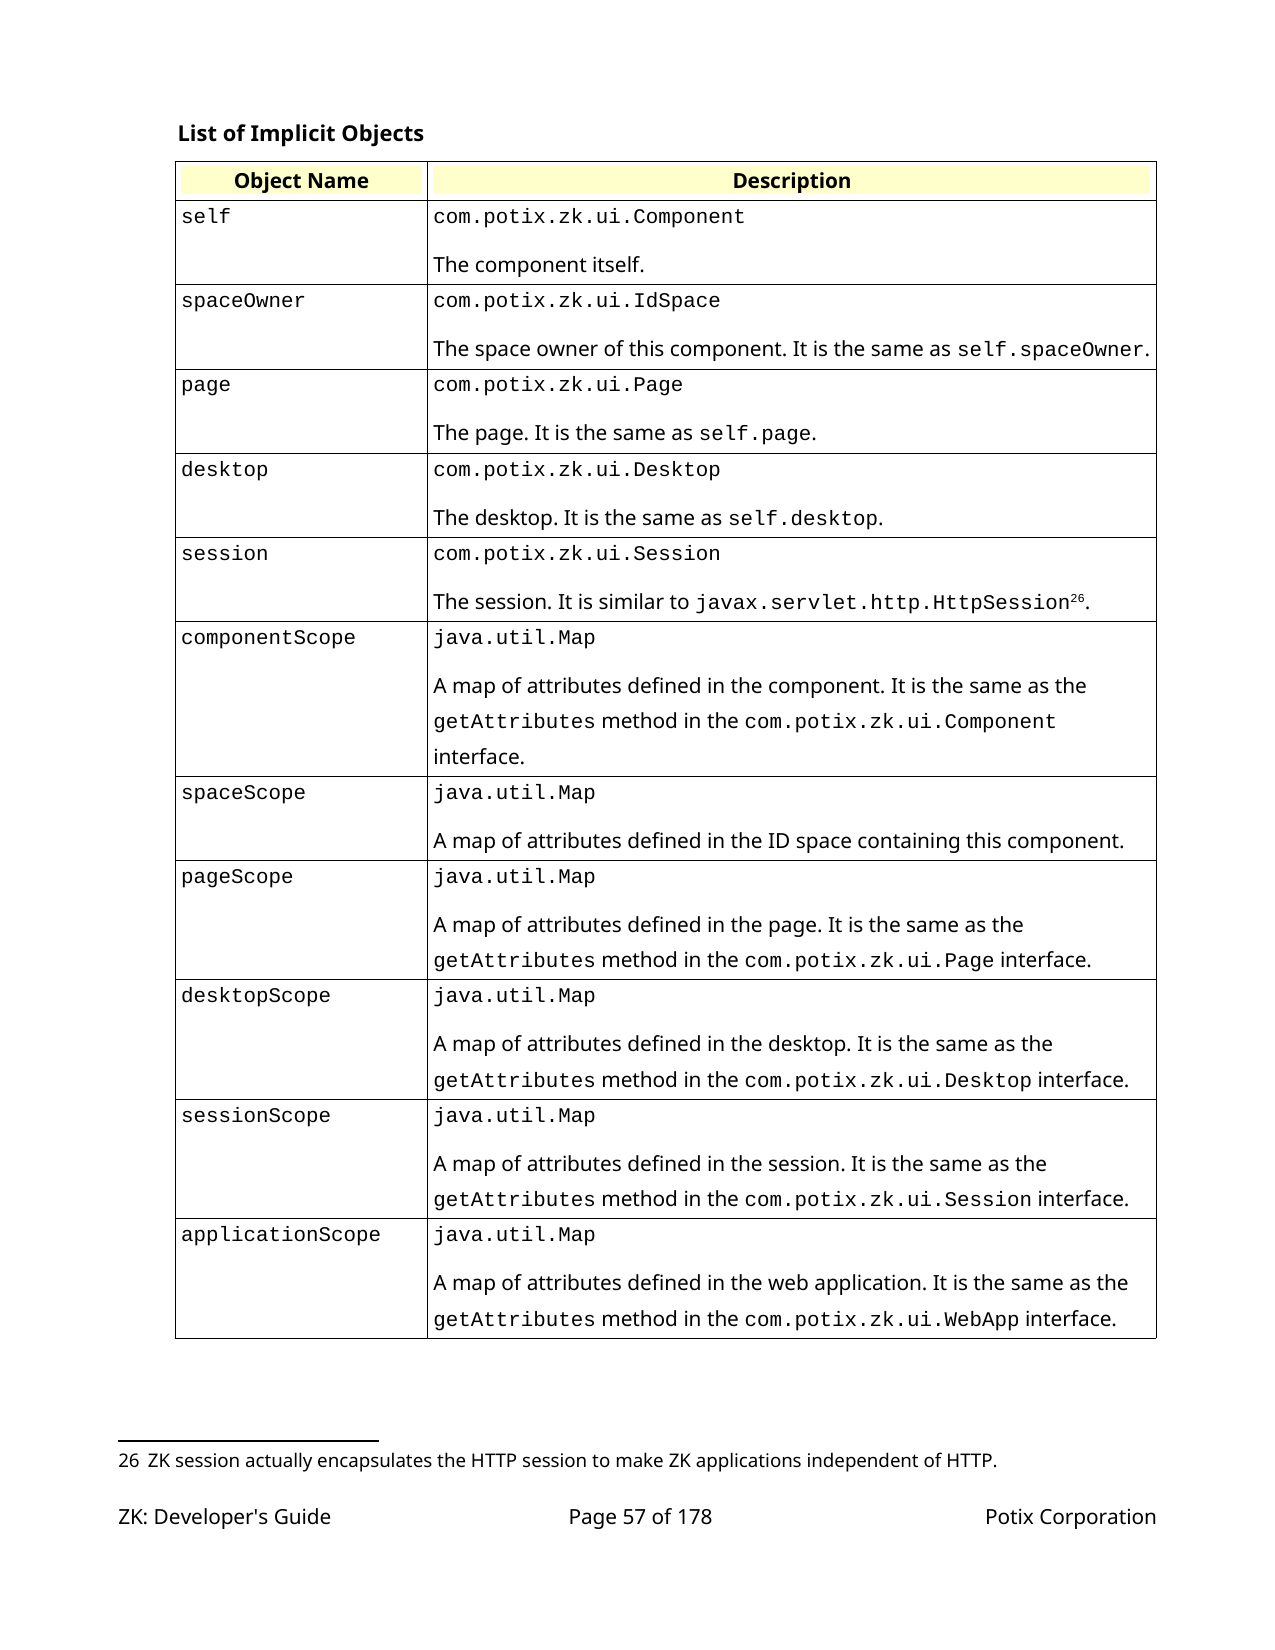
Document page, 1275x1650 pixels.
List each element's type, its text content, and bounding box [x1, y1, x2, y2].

table_cell java.util.Map A map of attributes defined in the web application. It is the same as the getAttributes method in the com.potix.zk.ui.WebApp interface. [428, 1219, 1156, 1338]
table_cell desktopScope [176, 980, 427, 1099]
table_cell com.potix.zk.ui.Session The session. It is similar to javax.servlet.http.HttpSession. [428, 538, 1156, 621]
table_cell java.util.Map A map of attributes defined in the page. It is the same as the getAttributes method in the com.potix.zk.ui.Page interface. [428, 861, 1156, 979]
table_cell applicationScope [176, 1219, 427, 1338]
table_cell page [176, 370, 427, 453]
table_cell sessionScope [176, 1100, 427, 1218]
table_cell spaceScope [176, 777, 427, 860]
table_cell pageScope [176, 861, 427, 979]
table_header Object Name [176, 162, 427, 200]
table_cell java.util.Map A map of attributes defined in the component. It is the same as the getAttributes method in the com.potix.zk.ui.Component interface. [428, 622, 1156, 776]
table_cell self [176, 201, 427, 284]
table_cell componentScope [176, 622, 427, 776]
table_cell java.util.Map A map of attributes defined in the desktop. It is the same as the getAttributes method in the com.potix.zk.ui.Desktop interface. [428, 980, 1156, 1099]
table_cell java.util.Map A map of attributes defined in the ID space containing this component. [428, 777, 1156, 860]
table_cell com.potix.zk.ui.Desktop The desktop. It is the same as self.desktop. [428, 454, 1156, 537]
table_cell java.util.Map A map of attributes defined in the session. It is the same as the getAttributes method in the com.potix.zk.ui.Session interface. [428, 1100, 1156, 1218]
subtitle List of Implicit Objects [177, 118, 1157, 148]
table_cell com.potix.zk.ui.IdSpace The space owner of this component. It is the same as self.spaceOwner. [428, 285, 1156, 369]
table_cell session [176, 538, 427, 621]
table_cell desktop [176, 454, 427, 537]
table_header Description [428, 162, 1156, 200]
table_cell com.potix.zk.ui.Page The page. It is the same as self.page. [428, 370, 1156, 453]
table_cell com.potix.zk.ui.Component The component itself. [428, 201, 1156, 284]
table_cell spaceOwner [176, 285, 427, 369]
